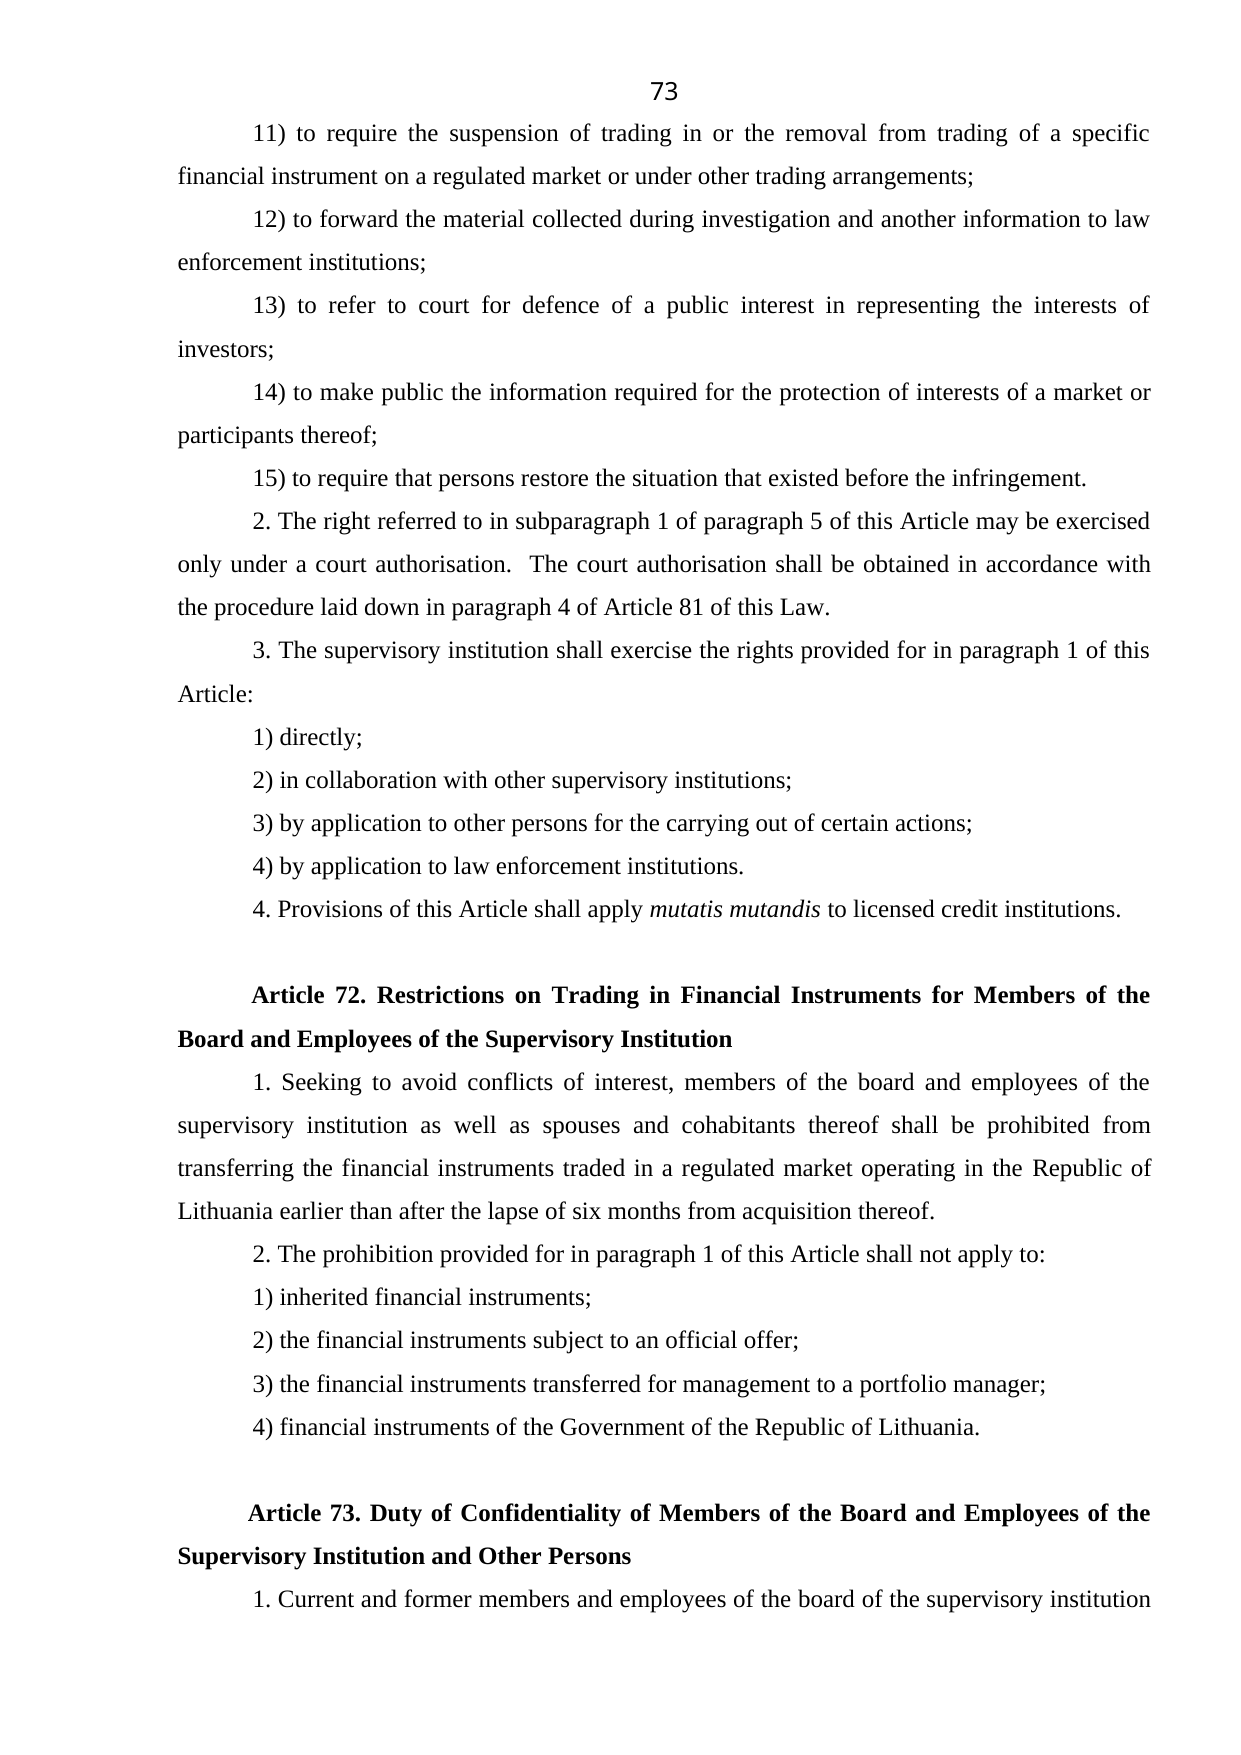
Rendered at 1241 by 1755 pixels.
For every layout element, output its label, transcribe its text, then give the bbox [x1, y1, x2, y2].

text 2. The right referred to in subparagraph 1 of paragraph 5 of this Article may be exercised only under a court authorisation. The court authorisation shall be obtained in accordance with the procedure laid down in paragraph 4 of Article 81 of this Law. [177, 506, 1152, 621]
text 13) to refer to court for defence of a public interest in representing the interests of investors; [177, 291, 1152, 362]
text 11) to require the suspension of trading in or the removal from trading of a specific financial instrument on a regulated market or under other trading arrangements; [177, 118, 1152, 190]
text 1. Current and former members and employees of the board of the supervisory institution [177, 1584, 1152, 1613]
text 15) to require that persons restore the situation that existed before the infringement. [177, 463, 1152, 492]
text 12) to forward the material collected during investigation and another information to law enforcement institutions; [177, 204, 1152, 276]
text 2) the financial instruments subject to an official offer; [177, 1326, 1152, 1354]
text 4. Provisions of this Article shall apply mutatis mutandis to licensed credit institutions. [177, 894, 1152, 923]
text 4) by application to law enforcement institutions. [177, 851, 1152, 880]
text 14) to make public the information required for the protection of interests of a market or participants thereof; [177, 377, 1152, 449]
text 1. Seeking to avoid conflicts of interest, members of the board and employees of the supervisory institution as well as spouses and cohabitants thereof shall be prohibited from transferring the financial instruments traded in a regulated market operating in the Republic of Lithuania earlier than after the lapse of six months from acquisition thereof. [177, 1067, 1152, 1225]
text Article 73. Duty of Confidentiality of Members of the Board and Employees of the Supervisory Institution and Other Persons [177, 1498, 1152, 1570]
text 1) directly; [177, 722, 1152, 751]
text 2) in collaboration with other supervisory institutions; [177, 765, 1152, 794]
text 3) the financial instruments transferred for management to a portfolio manager; [177, 1369, 1152, 1397]
text 3. The supervisory institution shall exercise the rights provided for in paragraph 1 of this Article: [177, 636, 1152, 707]
text 2. The prohibition provided for in paragraph 1 of this Article shall not apply to: [177, 1239, 1152, 1268]
text Article 72. Restrictions on Trading in Financial Instruments for Members of the Board and Employees of the Supervisory Institution [177, 981, 1152, 1052]
text 4) financial instruments of the Government of the Republic of Lithuania. [177, 1412, 1152, 1441]
text 3) by application to other persons for the carrying out of certain actions; [177, 808, 1152, 837]
text 1) inherited financial instruments; [177, 1282, 1152, 1311]
